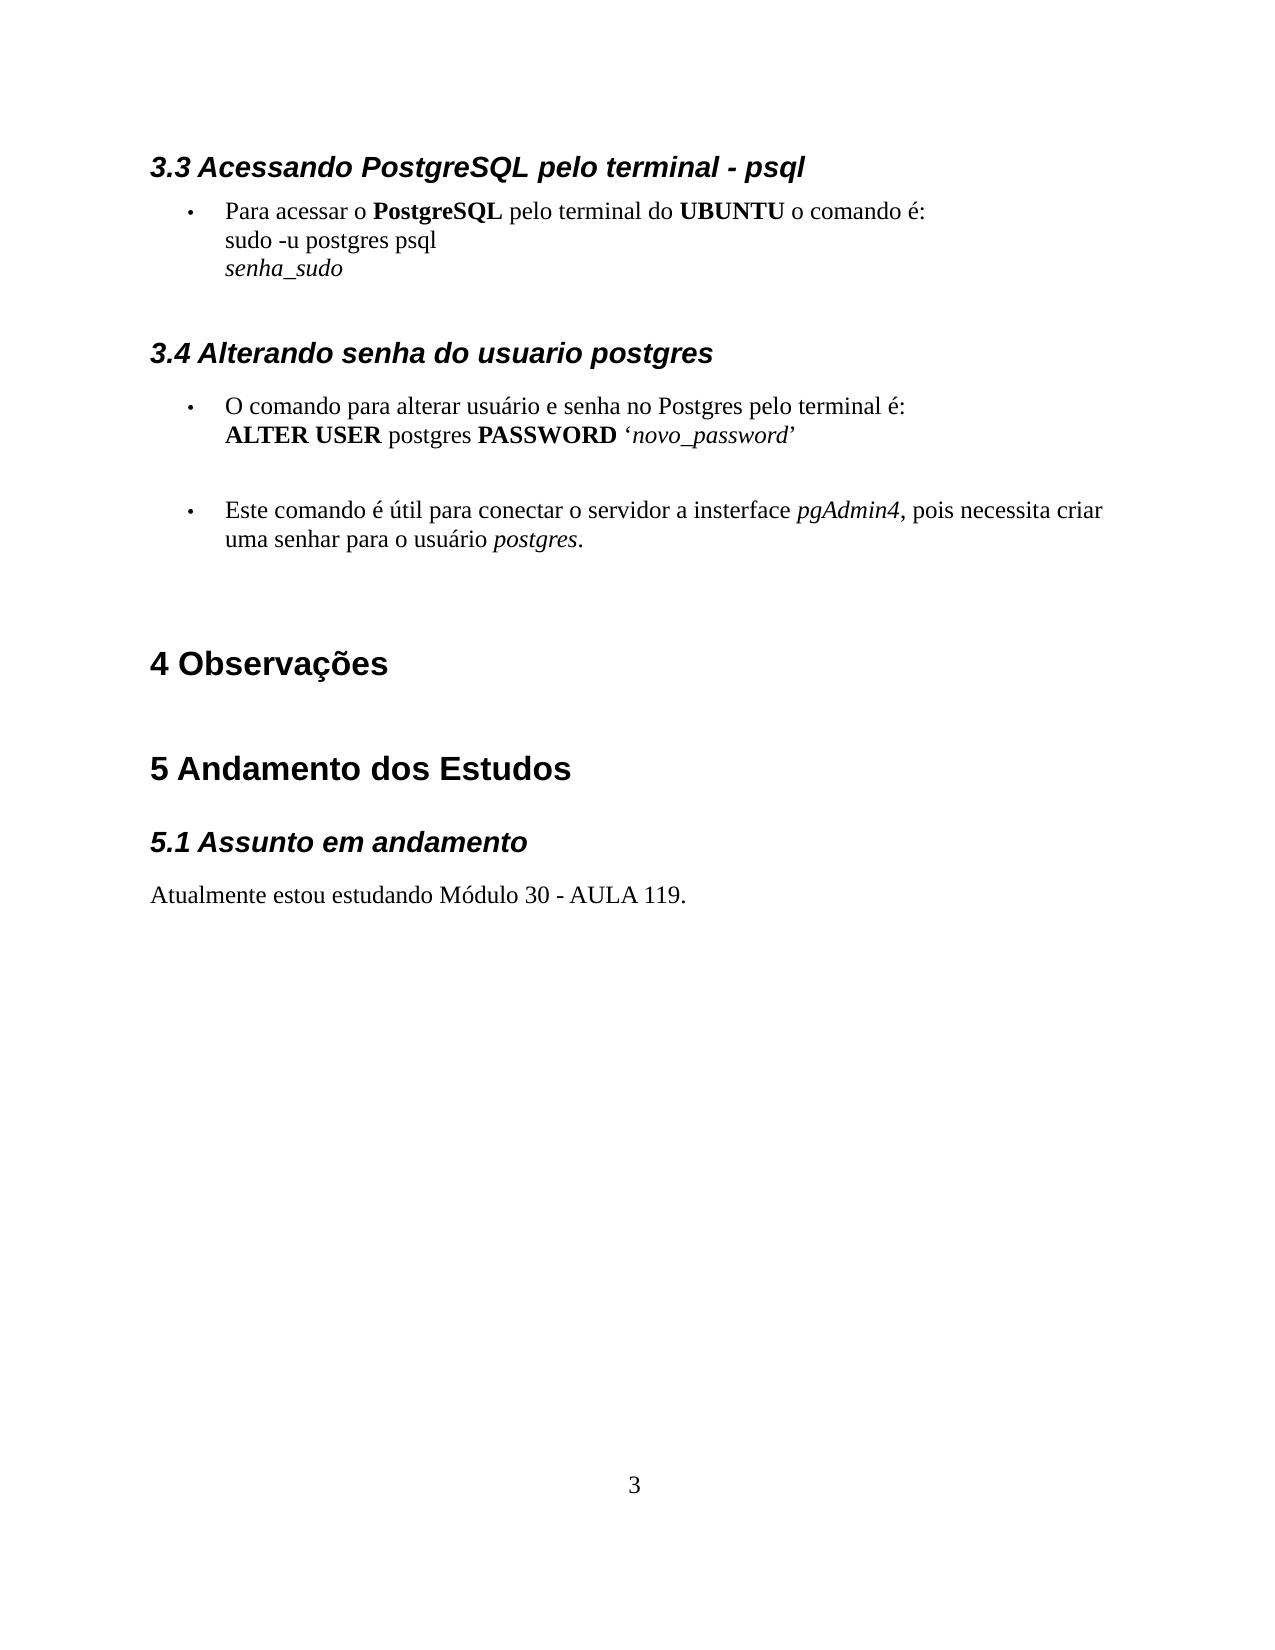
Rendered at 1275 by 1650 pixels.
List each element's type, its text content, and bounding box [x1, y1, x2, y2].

subtitle 5 Andamento dos Estudos [150, 749, 1125, 788]
list Este comando é útil para conectar o servidor a insterface pgAdmin4, pois necessita criar uma senhar para o usuário postgres. [187, 495, 1125, 581]
subtitle 4 Observações [150, 644, 1125, 683]
subtitle 5.1 Assunto em andamento [150, 825, 1125, 859]
list O comando para alterar usuário e senha no Postgres pelo terminal é: ALTER USER postgres PASSWORD ‘novo_password’ [187, 391, 1125, 477]
list Para acessar o PostgreSQL pelo terminal do UBUNTU o comando é: sudo -u postgres psql senha_sudo [187, 196, 1125, 311]
text Atualmente estou estudando Módulo 30 - AULA 119. [150, 880, 1125, 938]
subtitle 3.3 Acessando PostgreSQL pelo terminal - psql [150, 150, 1125, 183]
subtitle 3.4 Alterando senha do usuario postgres [150, 336, 1125, 369]
